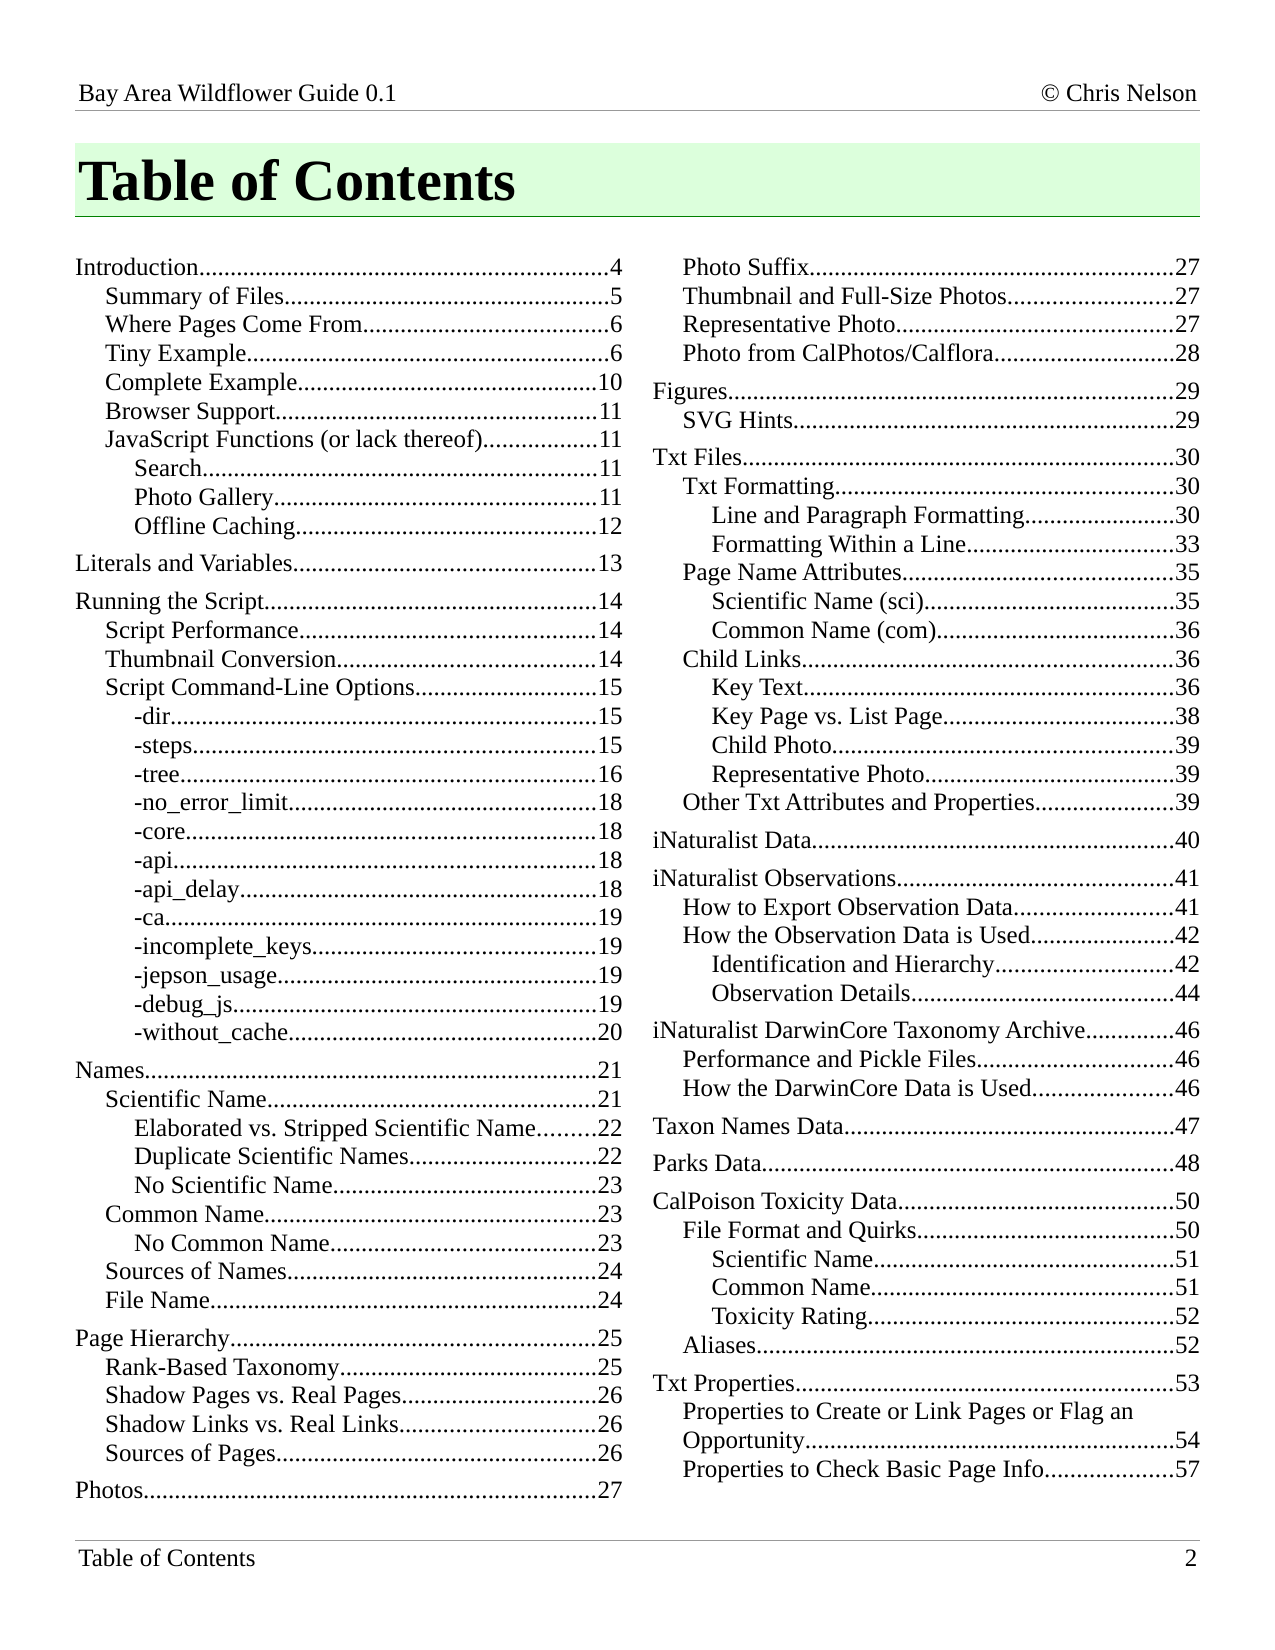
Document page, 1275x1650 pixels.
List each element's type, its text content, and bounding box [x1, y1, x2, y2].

text Formatting Within a Line 33 [711, 529, 1200, 557]
text Txt Properties 53 [652, 1368, 1200, 1396]
text Key Text 36 [711, 672, 1200, 701]
text -ca 19 [134, 902, 622, 931]
text Photo from CalPhotos/Calflora 28 [682, 338, 1200, 367]
text Performance and Pickle Files 46 [682, 1044, 1200, 1073]
text Script Command-Line Options 15 [105, 672, 622, 701]
text Aliases 52 [682, 1330, 1200, 1359]
text Offline Caching 12 [134, 511, 622, 539]
text Tiny Example 6 [105, 338, 622, 367]
text Sources of Names 24 [105, 1256, 622, 1285]
text Introduction 4 [75, 252, 622, 281]
text Child Links 36 [682, 644, 1200, 672]
text Rank-Based Taxonomy 25 [105, 1352, 622, 1380]
text Identification and Hierarchy 42 [711, 949, 1200, 978]
text File Format and Quirks 50 [682, 1215, 1200, 1244]
text Key Page vs. List Page 38 [711, 701, 1200, 730]
text Literals and Variables 13 [75, 548, 622, 577]
text Parks Data 48 [652, 1148, 1200, 1177]
text -no_error_limit 18 [134, 787, 622, 816]
text Child Photo 39 [711, 730, 1200, 759]
text Running the Script 14 [75, 586, 622, 615]
text -debug_js 19 [134, 989, 622, 1017]
text How to Export Observation Data 41 [682, 892, 1200, 920]
text No Common Name 23 [134, 1228, 622, 1256]
text Elaborated vs. Stripped Scientific Name 22 [134, 1113, 622, 1141]
text Thumbnail Conversion 14 [105, 644, 622, 672]
text Toxicity Rating 52 [711, 1301, 1200, 1330]
text Representative Photo 39 [711, 759, 1200, 787]
text Shadow Pages vs. Real Pages 26 [105, 1380, 622, 1409]
text -dir 15 [134, 701, 622, 730]
text File Name 24 [105, 1285, 622, 1314]
text Page Hierarchy 25 [75, 1323, 622, 1352]
text Scientific Name 51 [711, 1244, 1200, 1272]
text Line and Paragraph Formatting 30 [711, 500, 1200, 529]
text -core 18 [134, 816, 622, 845]
text Taxon Names Data 47 [652, 1111, 1200, 1139]
text Observation Details 44 [711, 978, 1200, 1007]
text Txt Formatting 30 [682, 471, 1200, 500]
text Shadow Links vs. Real Links 26 [105, 1409, 622, 1438]
text Figures 29 [652, 376, 1200, 405]
text iNaturalist DarwinCore Taxonomy Archive 46 [652, 1016, 1200, 1044]
text iNaturalist Observations 41 [652, 863, 1200, 892]
text Common Name 23 [105, 1199, 622, 1228]
text Names 21 [75, 1055, 622, 1084]
text Properties to Create or Link Pages or Flag an Opportunity 54 [682, 1396, 1200, 1454]
text Complete Example 10 [105, 367, 622, 396]
text How the Observation Data is Used 42 [682, 920, 1200, 949]
text Photo Gallery 11 [134, 482, 622, 511]
text Txt Files 30 [652, 442, 1200, 471]
text Search 11 [134, 453, 622, 482]
text Common Name (com) 36 [711, 615, 1200, 644]
text Scientific Name 21 [105, 1084, 622, 1113]
text -api 18 [134, 845, 622, 874]
text Representative Photo 27 [682, 309, 1200, 338]
text -api_delay 18 [134, 874, 622, 902]
text Photo Suffix 27 [682, 252, 1200, 281]
text Summary of Files 5 [105, 281, 622, 309]
text -steps 15 [134, 730, 622, 759]
text Duplicate Scientific Names 22 [134, 1141, 622, 1170]
text Other Txt Attributes and Properties 39 [682, 787, 1200, 816]
subtitle Table of Contents [75, 143, 1200, 216]
text Properties to Check Basic Page Info 57 [682, 1454, 1200, 1483]
text Photos 27 [75, 1476, 622, 1504]
text -jepson_usage 19 [134, 960, 622, 989]
text Thumbnail and Full-Size Photos 27 [682, 281, 1200, 309]
text Common Name 51 [711, 1272, 1200, 1301]
text -tree 16 [134, 759, 622, 787]
text Browser Support 11 [105, 396, 622, 424]
text How the DarwinCore Data is Used 46 [682, 1073, 1200, 1102]
text iNaturalist Data 40 [652, 825, 1200, 854]
text SVG Hints 29 [682, 405, 1200, 433]
text CalPoison Toxicity Data 50 [652, 1186, 1200, 1215]
text -incomplete_keys 19 [134, 931, 622, 960]
text Where Pages Come From 6 [105, 309, 622, 338]
text Script Performance 14 [105, 615, 622, 644]
text Page Name Attributes 35 [682, 557, 1200, 586]
text Scientific Name (sci) 35 [711, 586, 1200, 615]
text Sources of Pages 26 [105, 1438, 622, 1467]
text No Scientific Name 23 [134, 1170, 622, 1199]
text JavaScript Functions (or lack thereof) 11 [105, 424, 622, 453]
text -without_cache 20 [134, 1017, 622, 1046]
